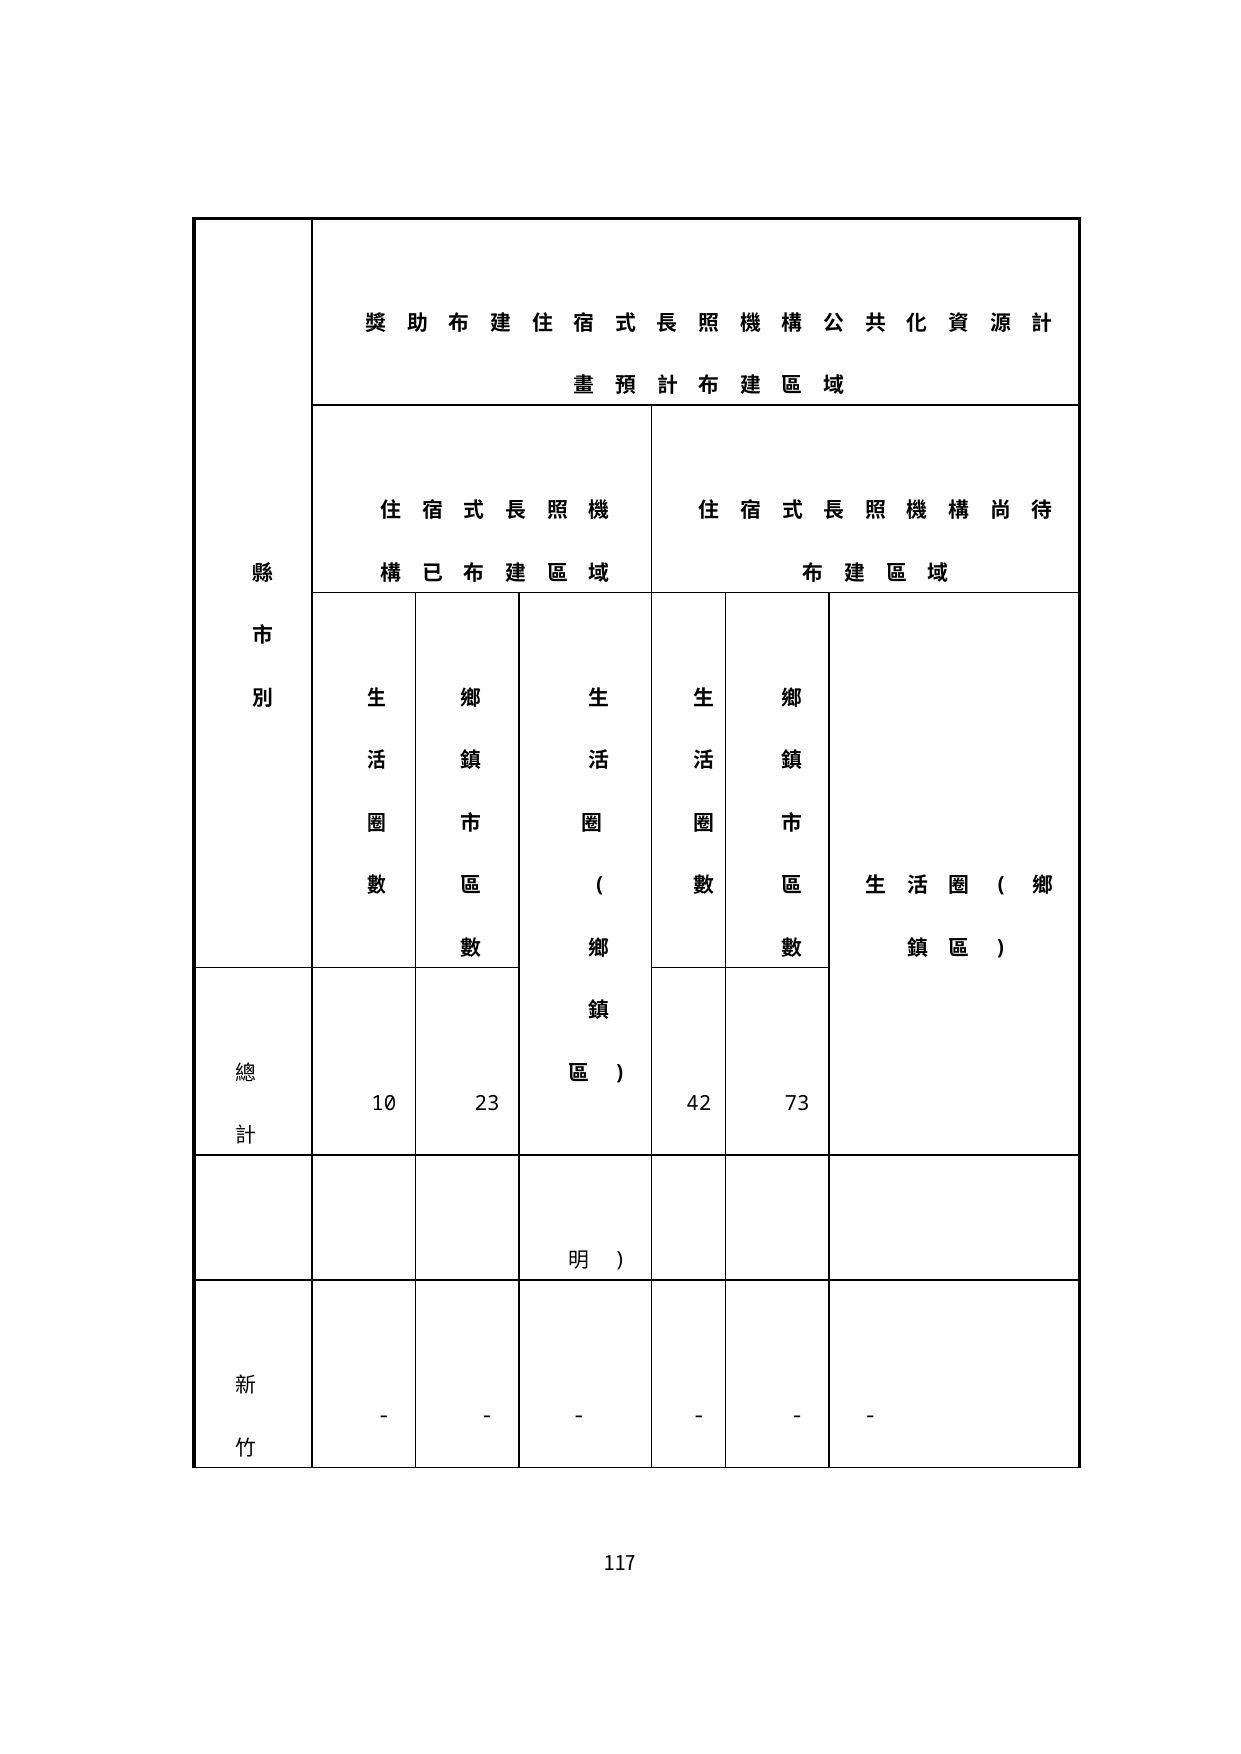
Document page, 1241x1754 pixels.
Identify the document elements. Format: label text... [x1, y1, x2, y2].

table_cell 73 [726, 968, 828, 1154]
table_cell 42 [652, 968, 725, 1154]
table_header 縣市別 [196, 220, 311, 967]
table_cell 住宿式長照機構尚待布建區域 [652, 406, 1078, 592]
table_cell 鄉鎮市區數 [726, 593, 828, 967]
table_cell 10 [313, 968, 415, 1154]
table_cell 生活圈(鄉鎮區) [520, 593, 651, 1154]
table_cell 鄉鎮市區數 [416, 593, 518, 967]
table_cell [196, 1156, 311, 1279]
table_cell - [416, 1281, 518, 1467]
table_cell - [726, 1281, 828, 1467]
table_cell - [313, 1281, 415, 1467]
table_cell - [652, 1281, 725, 1467]
table_cell - [726, 1156, 828, 1279]
table_cell 23 [416, 968, 518, 1154]
table_cell [416, 1156, 518, 1279]
table_cell - [652, 1156, 725, 1279]
table_header 獎助布建住宿式長照機構公共化資源計畫預計布建區域 [313, 220, 1078, 404]
table_cell - [830, 1156, 1078, 1279]
table_cell 總計 [196, 968, 311, 1154]
table_cell - [830, 1281, 1078, 1467]
table_cell 生活圈數 [652, 593, 725, 967]
table_cell - [520, 1281, 651, 1467]
table_cell 明) [520, 1156, 651, 1279]
table_cell 新竹 [196, 1281, 311, 1467]
table_cell 住宿式長照機構已布建區域 [313, 406, 651, 592]
table_cell [313, 1156, 415, 1279]
table_cell 生活圈(鄉鎮區) [830, 593, 1078, 1154]
table_cell 生活圈數 [313, 593, 415, 967]
